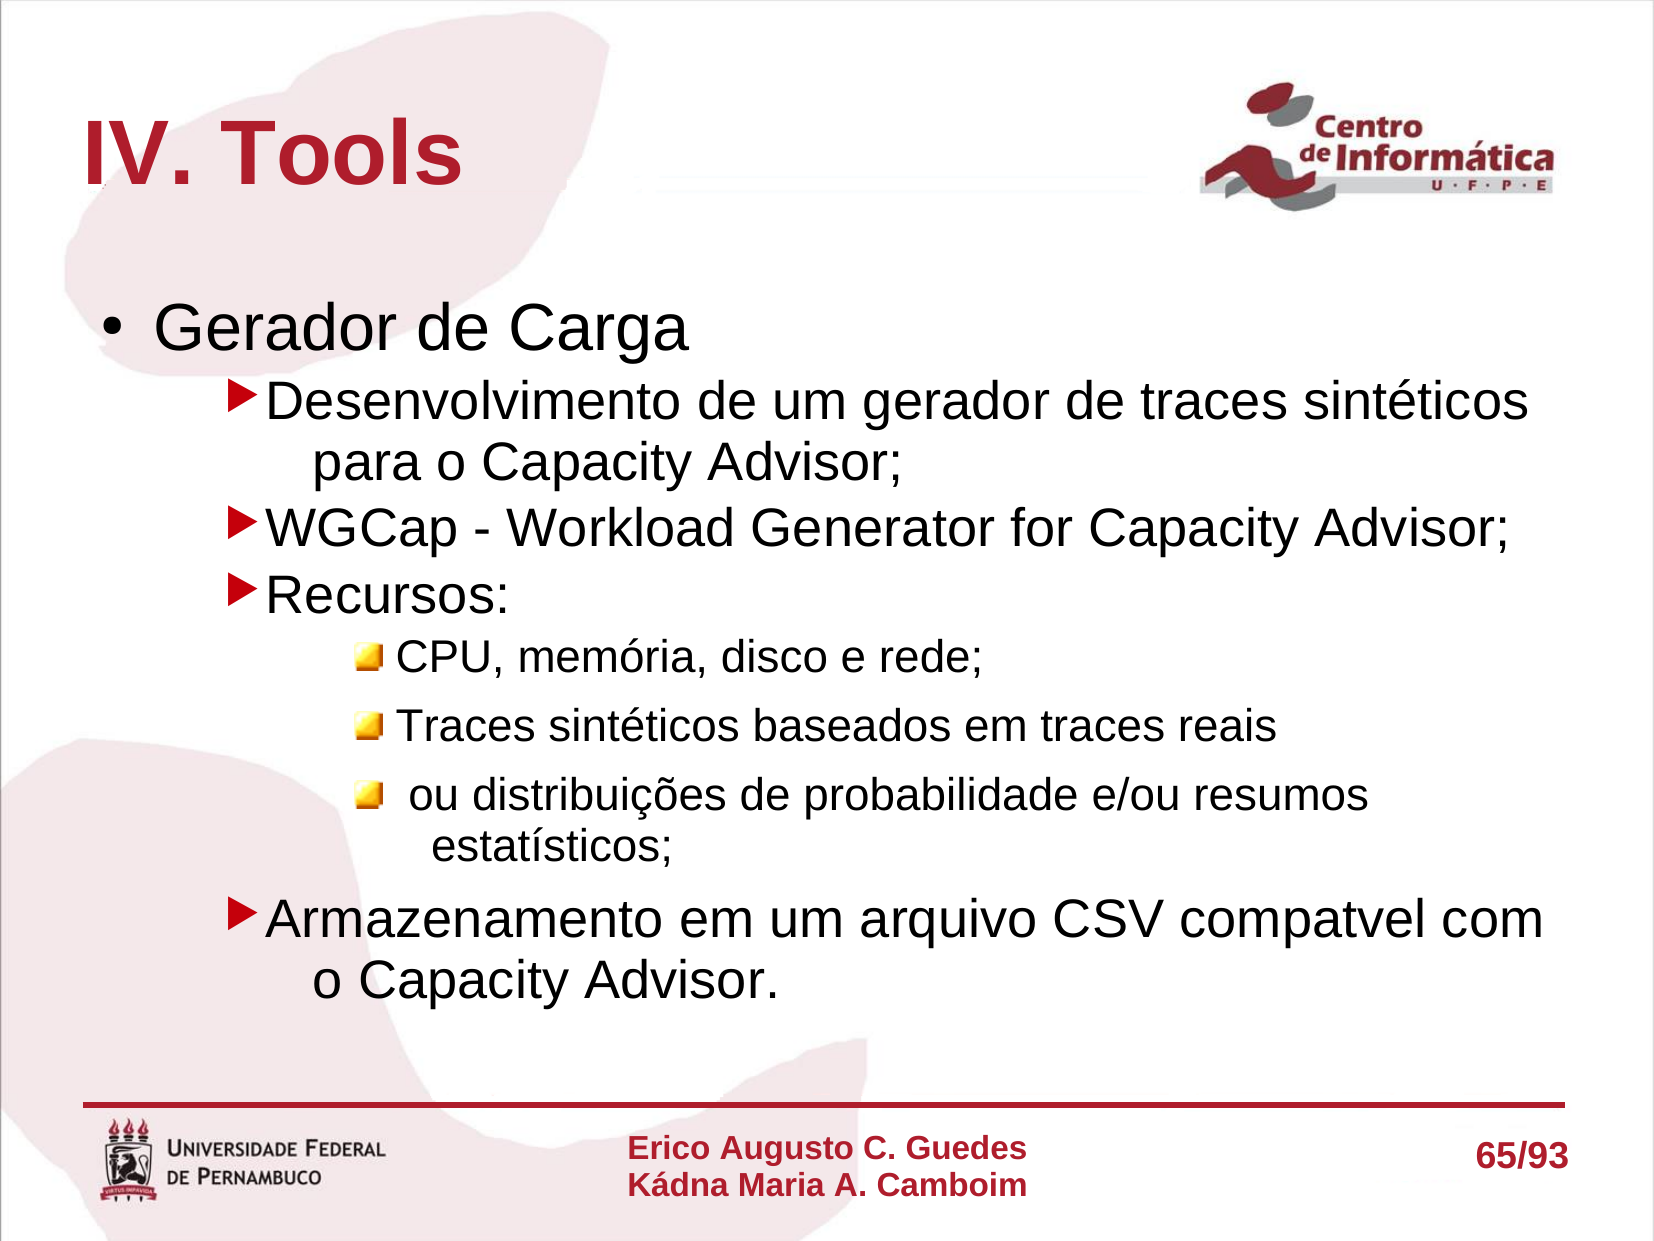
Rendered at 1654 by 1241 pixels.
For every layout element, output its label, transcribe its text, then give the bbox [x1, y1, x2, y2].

picture [0, 0, 1654, 1241]
title IV. Tools [82, 56, 1571, 250]
list Gerador de Carga Desenvolvimento de um gerador de traces sintéticos para o Capacity Advisor; WGCap - Workload Generator for Capacity Advisor; Recursos: CPU, memória, disco e rede; Traces sintéticos baseados em traces reais ou distribuições de probabilidade e/ou resumos estatísticos; Armazenamento em um arquivo CSV compatvel com o Capacity Advisor. [82, 290, 1571, 1094]
